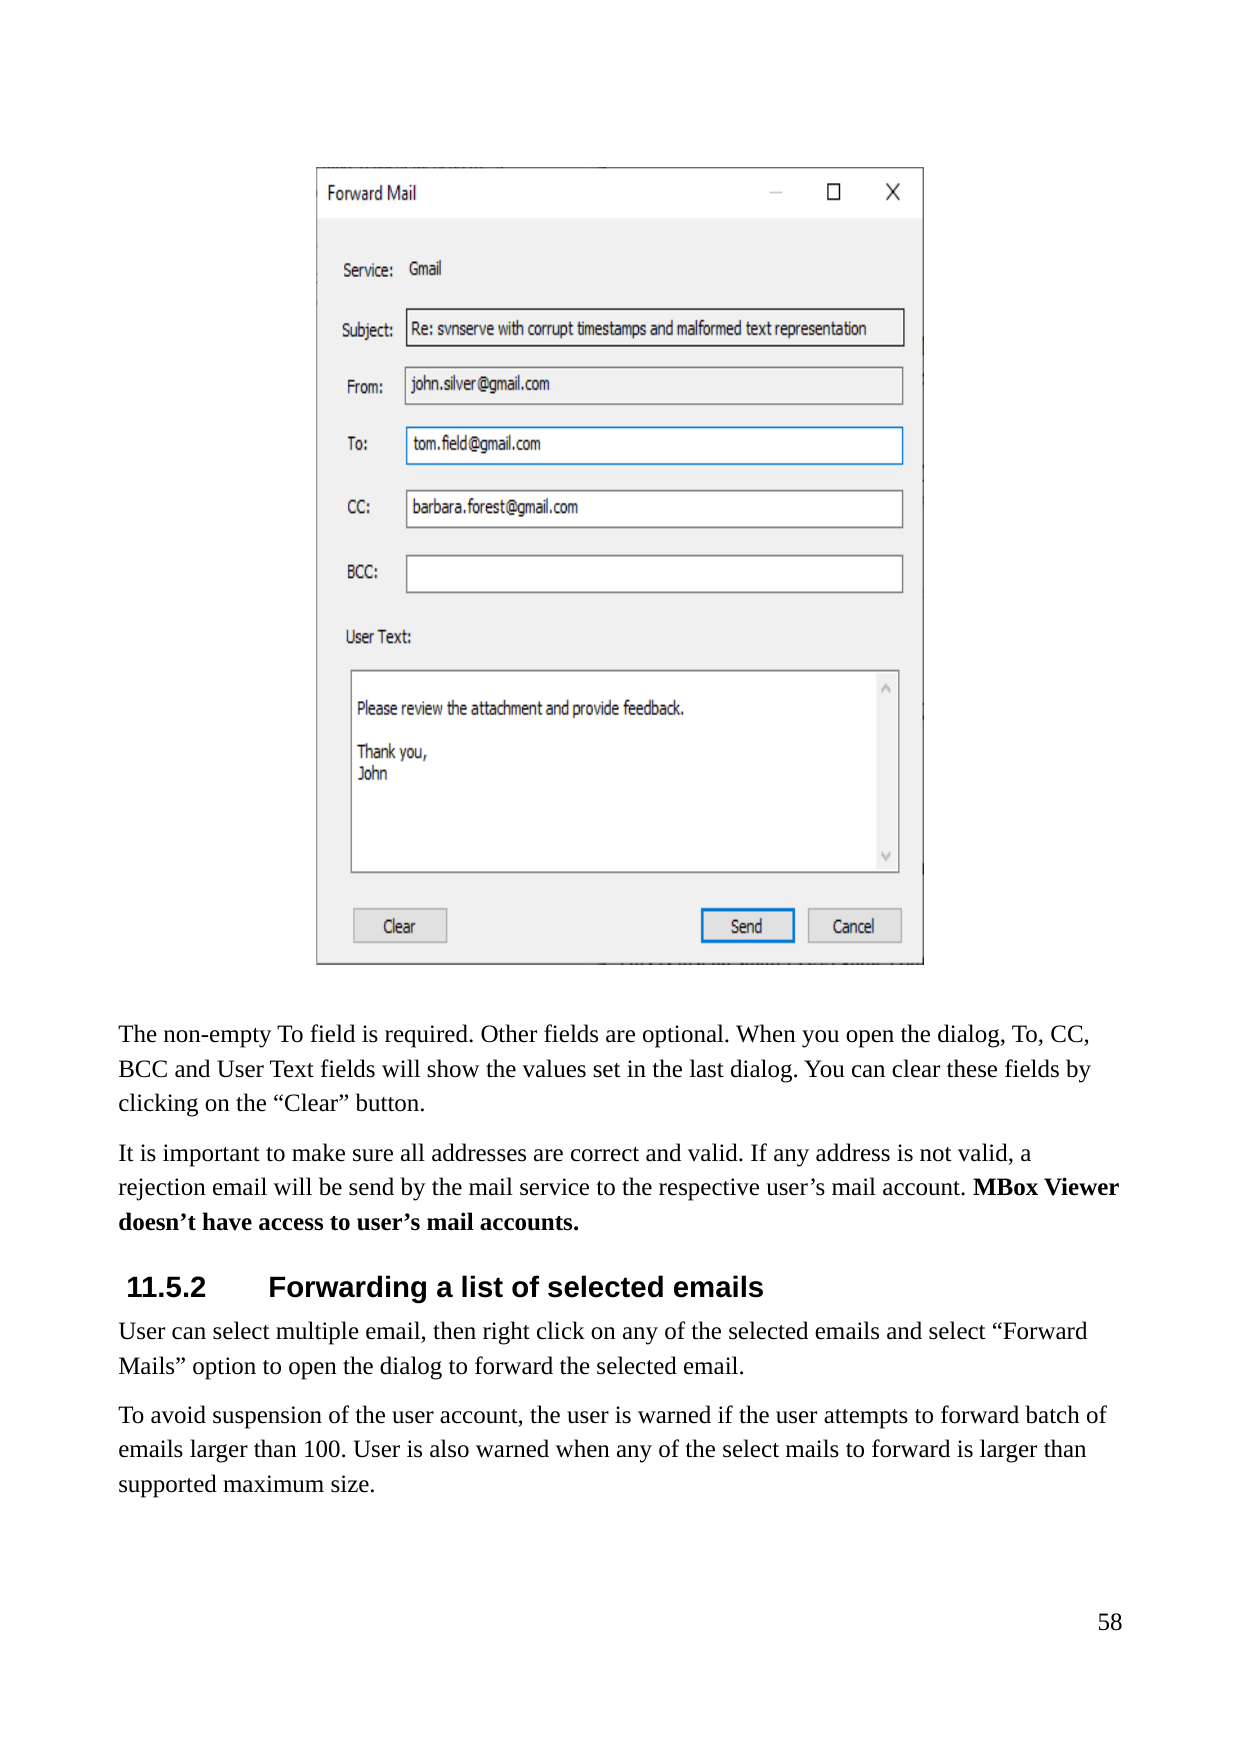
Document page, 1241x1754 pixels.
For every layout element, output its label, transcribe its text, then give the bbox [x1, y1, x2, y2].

text To avoid suspension of the user account, the user is warned if the user attempts to forward batch of emails larger than 100. User is also warned when any of the select mails to forward is larger than supported maximum size. [118, 1400, 1122, 1498]
text It is important to make sure all addresses are correct and valid. If any address is not valid, a rejection email will be send by the mail service to the respective user’s mail account. MBox Viewer doesn’t have access to user’s mail accounts. [118, 1138, 1122, 1235]
picture [316, 167, 924, 965]
subtitle Forwarding a list of selected emails [118, 1270, 1122, 1304]
text User can select multiple email, then right click on any of the selected emails and select “Forward Mails” option to open the dialog to forward the selected email. [118, 1316, 1122, 1380]
text The non-empty To field is required. Other fields are optional. When you open the dialog, To, CC, BCC and User Text fields will show the values set in the last dialog. You can clear these fields by clicking on the “Clear” button. [118, 1019, 1122, 1117]
